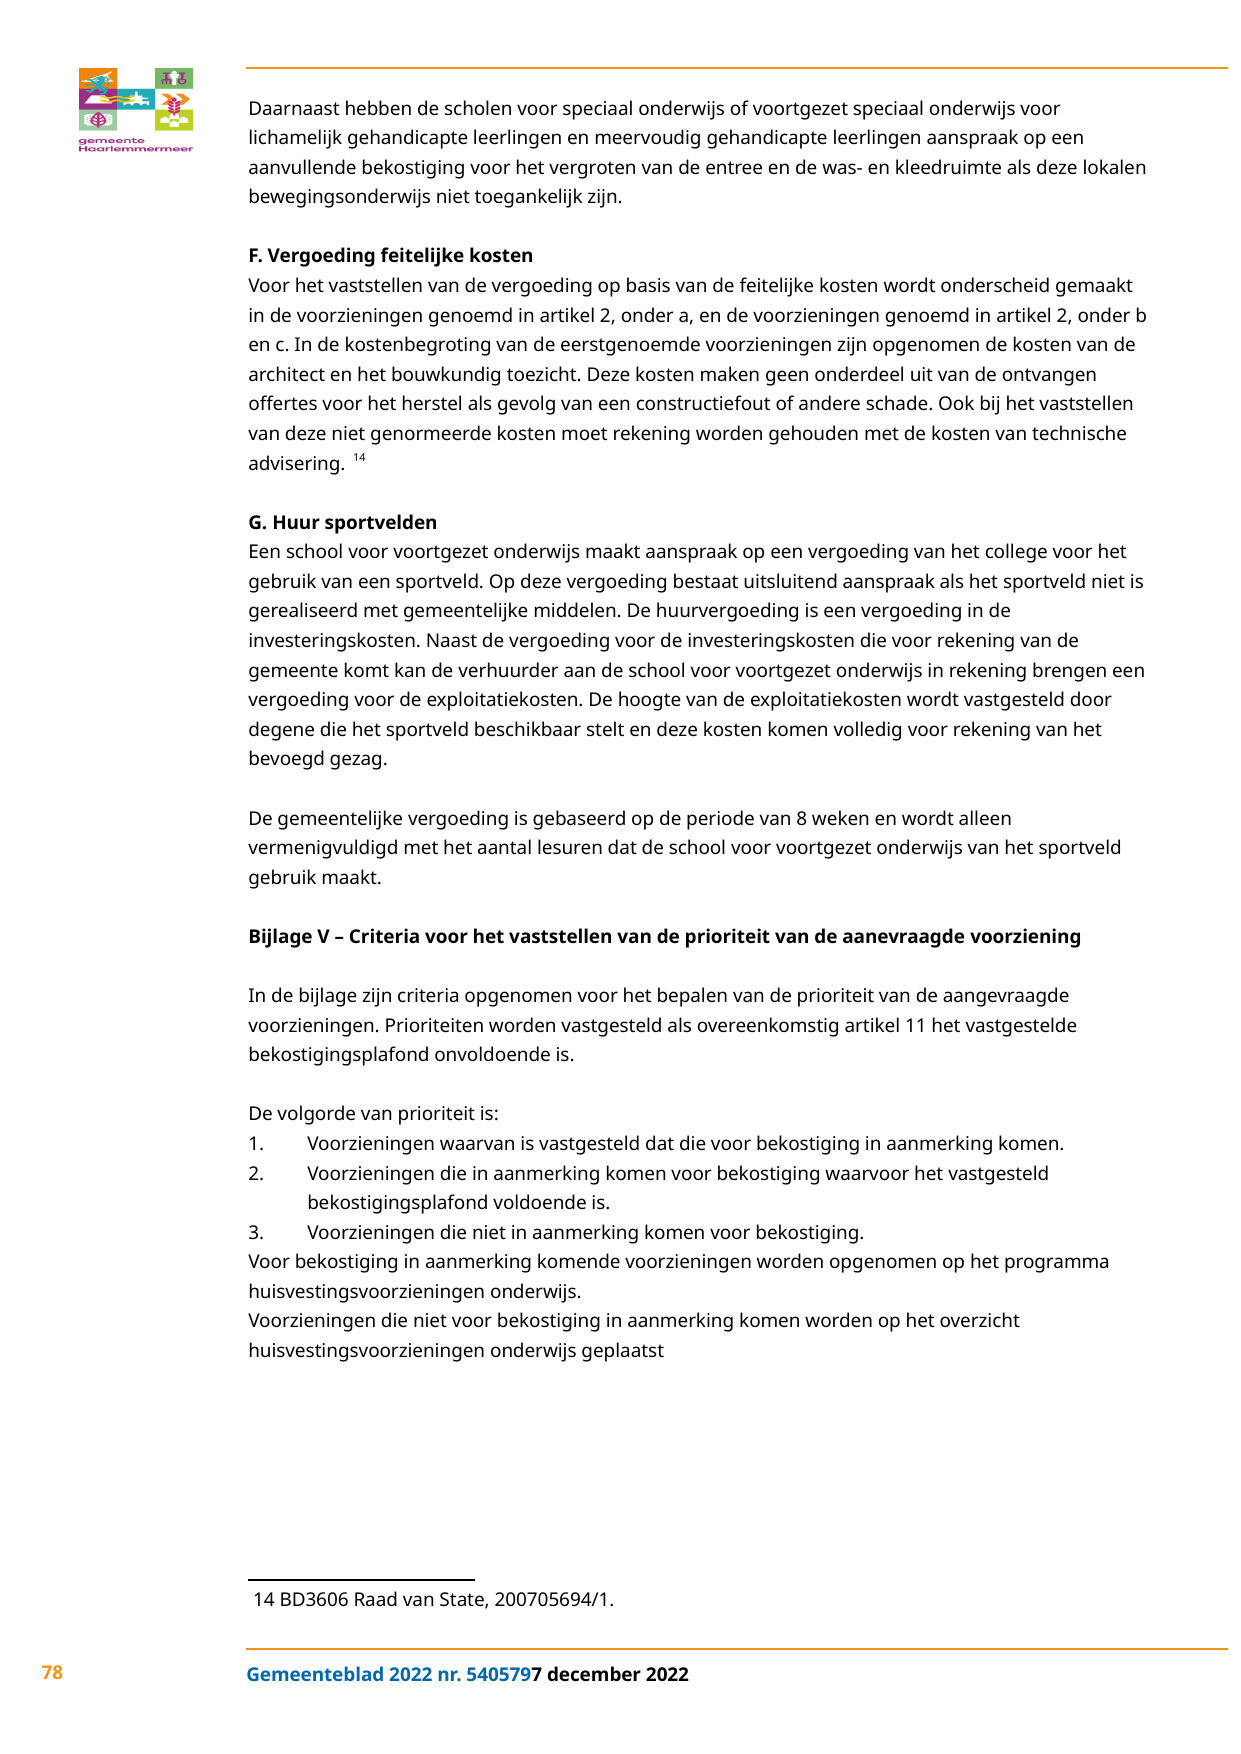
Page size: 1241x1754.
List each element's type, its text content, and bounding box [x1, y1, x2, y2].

text G. Huur sportvelden [248, 509, 1152, 535]
text Bijlage V – Criteria voor het vaststellen van de prioriteit van de aanevraagde voorziening [248, 923, 1152, 949]
text Een school voor voortgezet onderwijs maakt aanspraak op een vergoeding van het college voor het gebruik van een sportveld. Op deze vergoeding bestaat uitsluitend aanspraak als het sportveld niet is gerealiseerd met gemeentelijke middelen. De huurvergoeding is een vergoeding in de investeringskosten. Naast de vergoeding voor de investeringskosten die voor rekening van de gemeente komt kan de verhuurder aan de school voor voortgezet onderwijs in rekening brengen een vergoeding voor de exploitatiekosten. De hoogte van de exploitatiekosten wordt vastgesteld door degene die het sportveld beschikbaar stelt en deze kosten komen volledig voor rekening van het bevoegd gezag. [248, 538, 1152, 771]
text Daarnaast hebben de scholen voor speciaal onderwijs of voortgezet speciaal onderwijs voor lichamelijk gehandicapte leerlingen en meervoudig gehandicapte leerlingen aanspraak op een aanvullende bekostiging voor het vergroten van de entree en de was- en kleedruimte als deze lokalen bewegingsonderwijs niet toegankelijk zijn. [248, 95, 1152, 209]
text Voorzieningen die niet voor bekostiging in aanmerking komen worden op het overzicht huisvestingsvoorzieningen onderwijs geplaatst [248, 1308, 1152, 1363]
list Voorzieningen die in aanmerking komen voor bekostiging waarvoor het vastgesteld bekostigingsplafond voldoende is. [248, 1160, 1152, 1215]
text De gemeentelijke vergoeding is gebaseerd op de periode van 8 weken en wordt alleen vermenigvuldigd met het aantal lesuren dat de school voor voortgezet onderwijs van het sportveld gebruik maakt. [248, 805, 1152, 890]
list Voorzieningen waarvan is vastgesteld dat die voor bekostiging in aanmerking komen. [248, 1130, 1152, 1156]
text Voor het vaststellen van de vergoeding op basis van de feitelijke kosten wordt onderscheid gemaakt in de voorzieningen genoemd in artikel 2, onder a, en de voorzieningen genoemd in artikel 2, onder b en c. In de kostenbegroting van de eerstgenoemde voorzieningen zijn opgenomen de kosten van de architect en het bouwkundig toezicht. Deze kosten maken geen onderdeel uit van de ontvangen offertes voor het herstel als gevolg van een constructiefout of andere schade. Ook bij het vaststellen van deze niet genormeerde kosten moet rekening worden gehouden met de kosten van technische advisering. [248, 272, 1152, 476]
text De volgorde van prioriteit is: [248, 1101, 1152, 1126]
text In de bijlage zijn criteria opgenomen voor het bepalen van de prioriteit van de aangevraagde voorzieningen. Prioriteiten worden vastgesteld als overeenkomstig artikel 11 het vastgestelde bekostigingsplafond onvoldoende is. [248, 982, 1152, 1067]
text F. Vergoeding feitelijke kosten [248, 243, 1152, 268]
list Voorzieningen die niet in aanmerking komen voor bekostiging. [248, 1219, 1152, 1245]
text Voor bekostiging in aanmerking komende voorzieningen worden opgenomen op het programma huisvestingsvoorzieningen onderwijs. [248, 1248, 1152, 1304]
text BD3606 Raad van State, 200705694/1. [248, 1586, 1152, 1612]
picture [41, 47, 231, 172]
